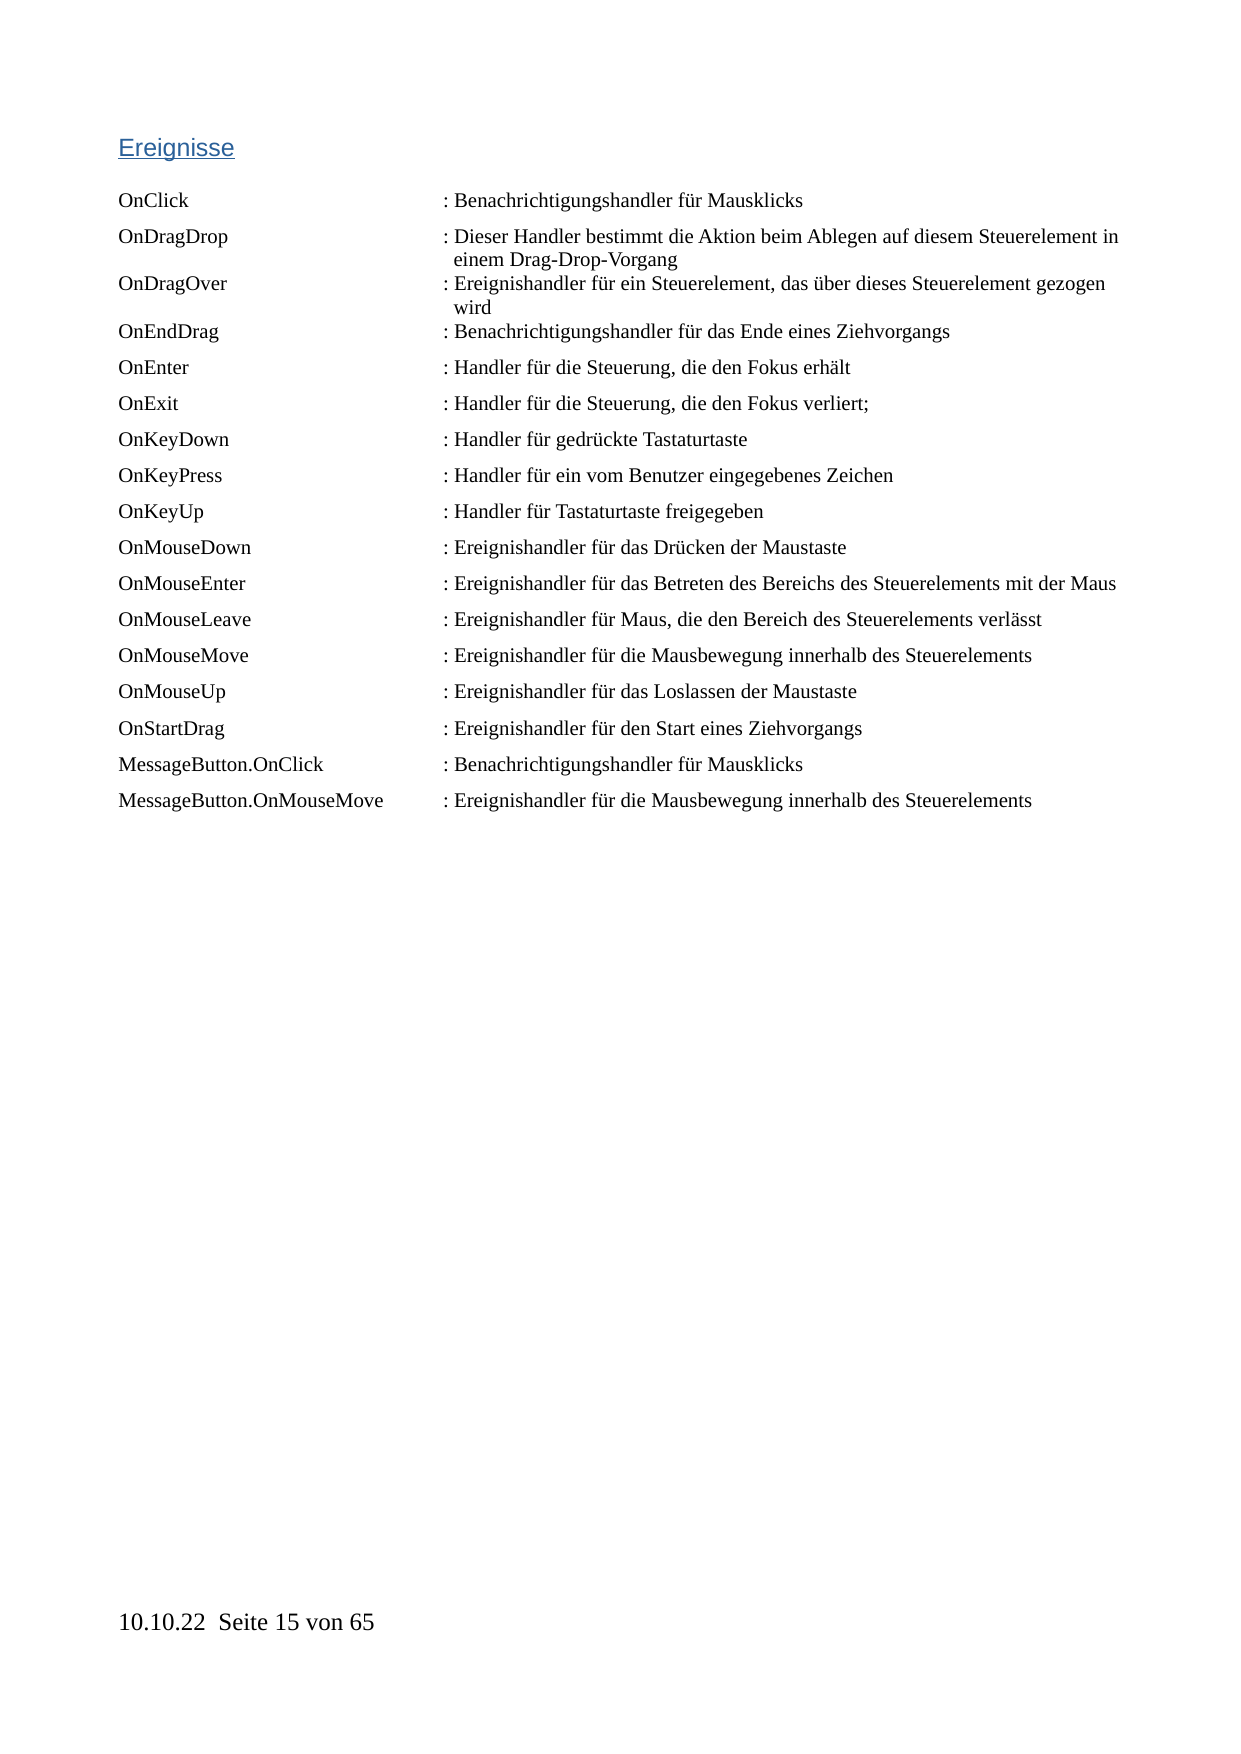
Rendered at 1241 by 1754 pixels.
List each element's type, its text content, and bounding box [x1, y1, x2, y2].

text OnMouseEnter : Ereignishandler für das Betreten des Bereichs des Steuerelements mit der Maus [118, 571, 1122, 595]
text OnKeyPress : Handler für ein vom Benutzer eingegebenes Zeichen [118, 463, 1122, 487]
text OnMouseUp : Ereignishandler für das Loslassen der Maustaste [118, 679, 1122, 703]
text OnKeyUp : Handler für Tastaturtaste freigegeben [118, 499, 1122, 523]
text OnDragOver : Ereignishandler für ein Steuerelement, das über dieses Steuerelement gezogen wird [118, 272, 1122, 319]
subtitle Ereignisse [118, 133, 1122, 161]
text OnExit : Handler für die Steuerung, die den Fokus verliert; [118, 391, 1122, 415]
text OnKeyDown : Handler für gedrückte Tastaturtaste [118, 427, 1122, 451]
text MessageButton.OnMouseMove : Ereignishandler für die Mausbewegung innerhalb des Steuerelements [118, 787, 1122, 812]
text OnEndDrag : Benachrichtigungshandler für das Ende eines Ziehvorgangs [118, 319, 1122, 343]
text OnMouseLeave : Ereignishandler für Maus, die den Bereich des Steuerelements verlässt [118, 607, 1122, 631]
text MessageButton.OnClick : Benachrichtigungshandler für Mausklicks [118, 751, 1122, 776]
text OnMouseMove : Ereignishandler für die Mausbewegung innerhalb des Steuerelements [118, 643, 1122, 667]
text OnDragDrop : Dieser Handler bestimmt die Aktion beim Ablegen auf diesem Steuerelement in einem Drag-Drop-Vorgang [118, 224, 1122, 272]
text OnStartDrag : Ereignishandler für den Start eines Ziehvorgangs [118, 715, 1122, 739]
text OnEnter : Handler für die Steuerung, die den Fokus erhält [118, 355, 1122, 379]
text OnMouseDown : Ereignishandler für das Drücken der Maustaste [118, 535, 1122, 559]
text OnClick : Benachrichtigungshandler für Mausklicks [118, 188, 1122, 212]
